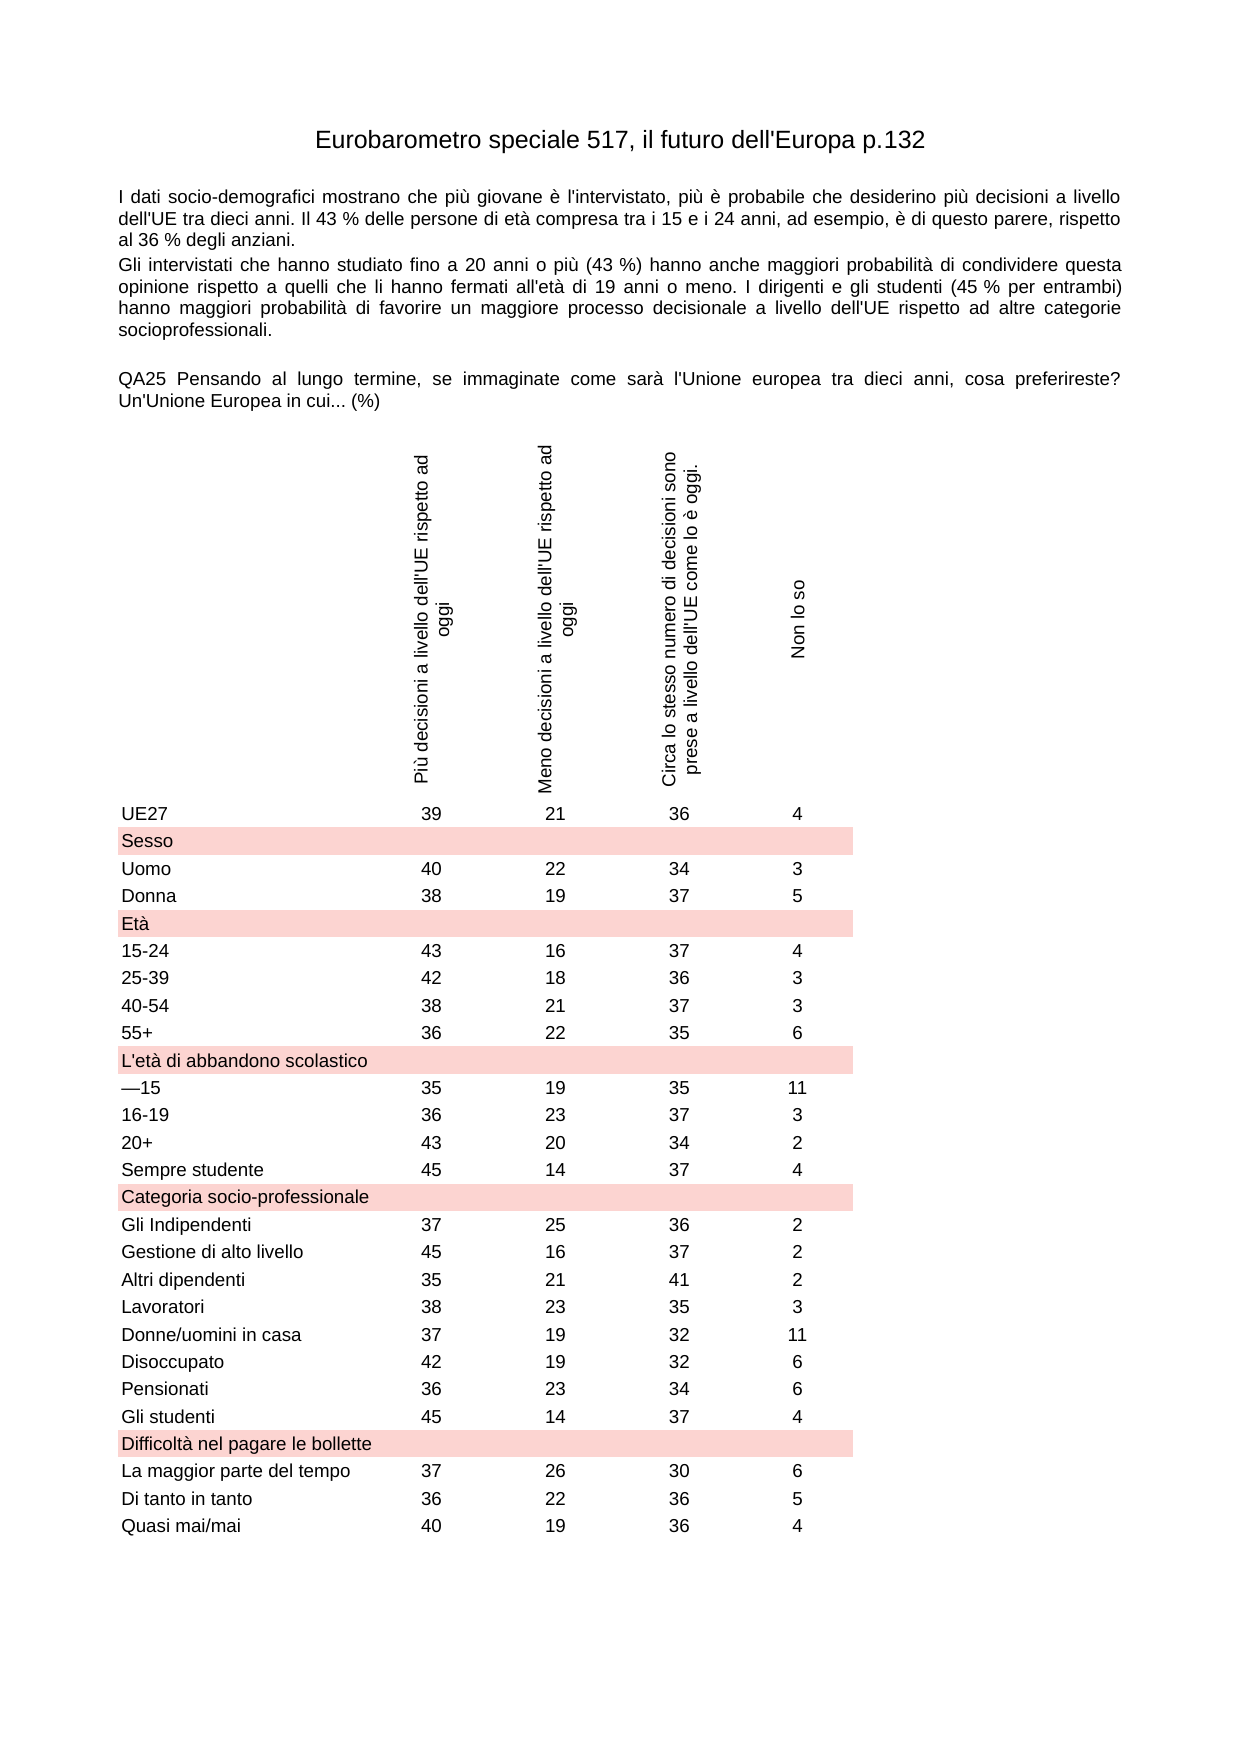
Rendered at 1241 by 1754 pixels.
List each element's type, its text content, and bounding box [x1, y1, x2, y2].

table_cell 36 [369, 1375, 493, 1403]
table_cell 35 [617, 1074, 741, 1101]
table_cell 14 [493, 1156, 617, 1183]
text Gli intervistati che hanno studiato fino a 20 anni o più (43 %) hanno anche maggiori probabilità di condividere questa opinione rispetto a quelli che li hanno fermati all'età di 19 anni o meno. I dirigenti e gli studenti (45 % per entrambi) hanno maggiori probabilità di favorire un maggiore processo decisionale a livello dell'UE rispetto ad altre categorie socioprofessionali. [118, 254, 1122, 340]
table_cell 39 [369, 800, 493, 827]
table_cell 23 [493, 1293, 617, 1320]
table_cell 23 [493, 1375, 617, 1403]
table_cell Categoria socio-professionale [118, 1184, 617, 1211]
table_cell 45 [369, 1403, 493, 1430]
table_cell 2 [741, 1129, 853, 1156]
table_cell La maggior parte del tempo [118, 1458, 369, 1485]
table_cell 42 [369, 964, 493, 992]
table_cell 41 [617, 1266, 741, 1293]
table_cell 20+ [118, 1129, 369, 1156]
table_cell 26 [493, 1458, 617, 1485]
table_header Non lo so [741, 439, 853, 800]
table_cell 38 [369, 1293, 493, 1320]
table_cell 55+ [118, 1019, 369, 1046]
table_cell Quasi mai/mai [118, 1512, 369, 1539]
table_cell [741, 1046, 853, 1074]
table_cell 22 [493, 855, 617, 882]
table_cell 3 [741, 855, 853, 882]
table_cell Gli Indipendenti [118, 1211, 369, 1238]
table_cell 21 [493, 800, 617, 827]
table_cell 36 [617, 800, 741, 827]
table_cell 37 [369, 1320, 493, 1348]
table_cell 25 [493, 1211, 617, 1238]
table_cell 43 [369, 937, 493, 964]
table_cell UE27 [118, 800, 369, 827]
table_cell Gestione di alto livello [118, 1238, 369, 1266]
table_cell Sempre studente [118, 1156, 369, 1183]
table_cell [741, 1430, 853, 1457]
table_cell 36 [617, 964, 741, 992]
table_cell 3 [741, 1101, 853, 1129]
table_cell 11 [741, 1320, 853, 1348]
table_cell 32 [617, 1348, 741, 1375]
table_cell 34 [617, 1129, 741, 1156]
table_cell 19 [493, 882, 617, 909]
table_cell 5 [741, 882, 853, 909]
table_header Meno decisioni a livello dell'UE rispetto ad oggi [493, 439, 617, 800]
table_cell Età [118, 910, 369, 937]
table_cell 37 [617, 1156, 741, 1183]
table_cell 16-19 [118, 1101, 369, 1129]
table_cell Di tanto in tanto [118, 1485, 369, 1512]
table_cell —15 [118, 1074, 369, 1101]
table_cell 35 [369, 1074, 493, 1101]
table_cell Disoccupato [118, 1348, 369, 1375]
table_cell 36 [369, 1101, 493, 1129]
table_cell 4 [741, 1512, 853, 1539]
table_cell 21 [493, 1266, 617, 1293]
table_cell 3 [741, 992, 853, 1019]
table_cell 22 [493, 1019, 617, 1046]
table_cell [617, 827, 741, 855]
table_cell [493, 827, 617, 855]
table_cell 38 [369, 992, 493, 1019]
table_cell 37 [617, 937, 741, 964]
table_cell 38 [369, 882, 493, 909]
table_cell 43 [369, 1129, 493, 1156]
table_cell 14 [493, 1403, 617, 1430]
table_cell Pensionati [118, 1375, 369, 1403]
table_cell 42 [369, 1348, 493, 1375]
table_cell 4 [741, 937, 853, 964]
table_cell 19 [493, 1512, 617, 1539]
text I dati socio-demografici mostrano che più giovane è l'intervistato, più è probabile che desiderino più decisioni a livello dell'UE tra dieci anni. Il 43 % delle persone di età compresa tra i 15 e i 24 anni, ad esempio, è di questo parere, rispetto al 36 % degli anziani. [118, 186, 1122, 251]
table_cell 30 [617, 1458, 741, 1485]
table_cell [617, 1046, 741, 1074]
table_cell 6 [741, 1348, 853, 1375]
table_cell 6 [741, 1458, 853, 1485]
table_cell [617, 910, 741, 937]
table_cell 6 [741, 1019, 853, 1046]
table_cell 35 [369, 1266, 493, 1293]
table_cell 36 [617, 1512, 741, 1539]
table_header Circa lo stesso numero di decisioni sono prese a livello dell'UE come lo è oggi. [617, 439, 741, 800]
table_cell 34 [617, 855, 741, 882]
table_cell 15-24 [118, 937, 369, 964]
text QA25 Pensando al lungo termine, se immaginate come sarà l'Unione europea tra dieci anni, cosa preferireste? Un'Unione Europea in cui... (%) [118, 368, 1122, 411]
table_cell 19 [493, 1348, 617, 1375]
table_cell 11 [741, 1074, 853, 1101]
table_cell 34 [617, 1375, 741, 1403]
table_cell Gli studenti [118, 1403, 369, 1430]
table_cell Sesso [118, 827, 369, 855]
table_cell 23 [493, 1101, 617, 1129]
table_cell 37 [617, 992, 741, 1019]
table_cell Difficoltà nel pagare le bollette [118, 1430, 741, 1457]
table_cell 2 [741, 1211, 853, 1238]
table_cell 19 [493, 1320, 617, 1348]
table_header [118, 439, 369, 800]
table_cell 40-54 [118, 992, 369, 1019]
table_cell Altri dipendenti [118, 1266, 369, 1293]
table_cell 21 [493, 992, 617, 1019]
table_cell 35 [617, 1293, 741, 1320]
table_cell 32 [617, 1320, 741, 1348]
table_cell 37 [369, 1211, 493, 1238]
table_cell 4 [741, 1403, 853, 1430]
table_cell 35 [617, 1019, 741, 1046]
table_cell 37 [617, 1238, 741, 1266]
table_cell 5 [741, 1485, 853, 1512]
table_cell 36 [617, 1211, 741, 1238]
table_cell Lavoratori [118, 1293, 369, 1320]
table_cell 22 [493, 1485, 617, 1512]
table_cell Uomo [118, 855, 369, 882]
table_cell [493, 1046, 617, 1074]
table_cell [741, 827, 853, 855]
table_cell L'età di abbandono scolastico [118, 1046, 493, 1074]
table_cell 6 [741, 1375, 853, 1403]
table_cell 18 [493, 964, 617, 992]
table_cell 25-39 [118, 964, 369, 992]
table_cell 40 [369, 855, 493, 882]
table_cell 20 [493, 1129, 617, 1156]
table_header Più decisioni a livello dell'UE rispetto ad oggi [369, 439, 493, 800]
table_cell Donna [118, 882, 369, 909]
table_cell 2 [741, 1238, 853, 1266]
table_cell 37 [369, 1458, 493, 1485]
table_cell 40 [369, 1512, 493, 1539]
table_cell [493, 910, 617, 937]
table_cell 36 [369, 1019, 493, 1046]
table_cell 4 [741, 800, 853, 827]
table_cell [741, 910, 853, 937]
table_cell 36 [369, 1485, 493, 1512]
table_cell 37 [617, 882, 741, 909]
table_cell 3 [741, 1293, 853, 1320]
table_cell [741, 1184, 853, 1211]
table_cell 45 [369, 1238, 493, 1266]
table_cell 4 [741, 1156, 853, 1183]
table_cell 2 [741, 1266, 853, 1293]
table_cell [369, 827, 493, 855]
table_cell [369, 910, 493, 937]
table_cell 45 [369, 1156, 493, 1183]
table_cell 19 [493, 1074, 617, 1101]
table_cell 37 [617, 1101, 741, 1129]
table_cell Donne/uomini in casa [118, 1320, 369, 1348]
table_cell 16 [493, 937, 617, 964]
table_cell 3 [741, 964, 853, 992]
table_cell 16 [493, 1238, 617, 1266]
table_cell 36 [617, 1485, 741, 1512]
table_cell [617, 1184, 741, 1211]
table_cell 37 [617, 1403, 741, 1430]
